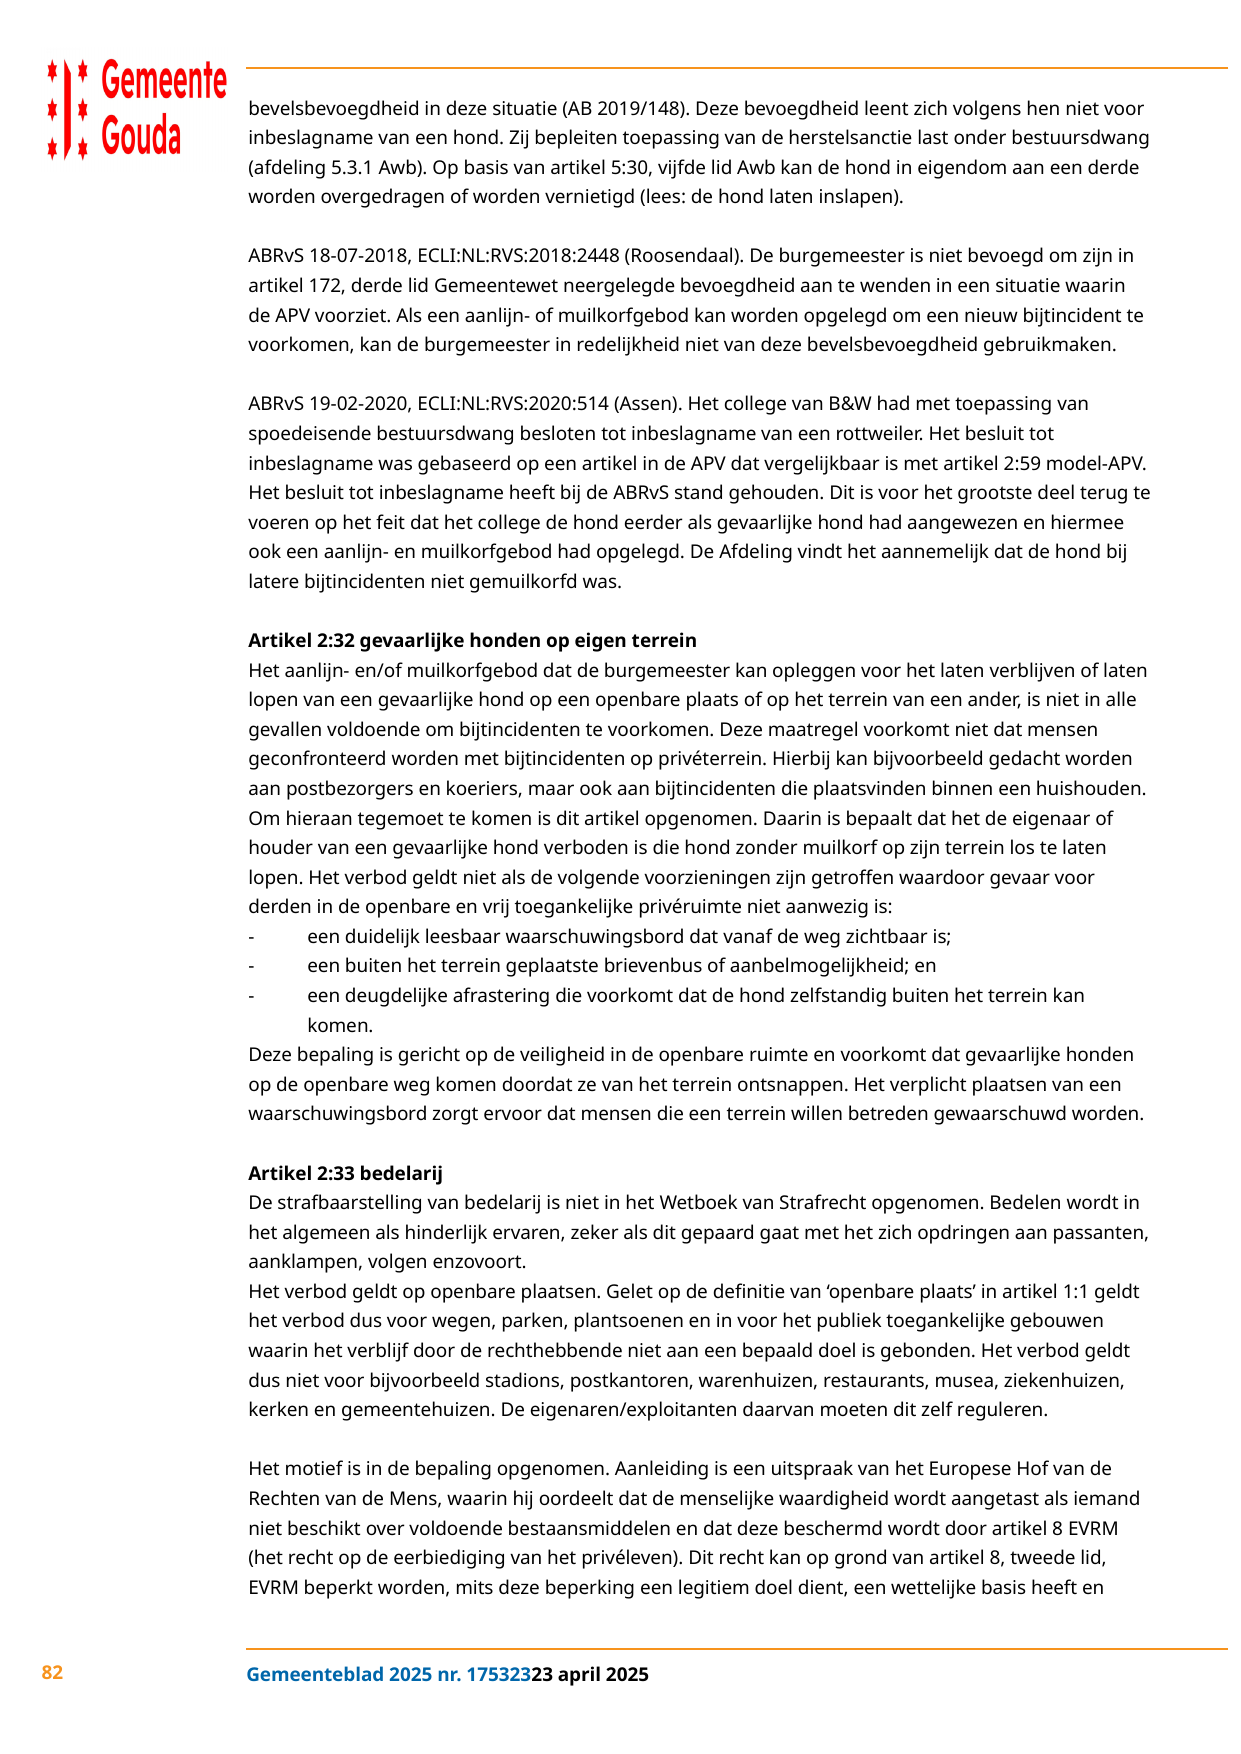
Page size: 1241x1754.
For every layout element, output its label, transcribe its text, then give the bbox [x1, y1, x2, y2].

text Het motief is in de bepaling opgenomen. Aanleiding is een uitspraak van het Europese Hof van de Rechten van de Mens, waarin hij oordeelt dat de menselijke waardigheid wordt aangetast als iemand niet beschikt over voldoende bestaansmiddelen en dat deze beschermd wordt door artikel 8 EVRM (het recht op de eerbiediging van het privéleven). Dit recht kan op grond van artikel 8, tweede lid, EVRM beperkt worden, mits deze beperking een legitiem doel dient, een wettelijke basis heeft en [248, 1456, 1152, 1600]
text ABRvS 18-07-2018, ECLI:NL:RVS:2018:2448 (Roosendaal). De burgemeester is niet bevoegd om zijn in artikel 172, derde lid Gemeentewet neergelegde bevoegdheid aan te wenden in een situatie waarin de APV voorziet. Als een aanlijn- of muilkorfgebod kan worden opgelegd om een nieuw bijtincident te voorkomen, kan de burgemeester in redelijkheid niet van deze bevelsbevoegdheid gebruikmaken. [248, 243, 1152, 357]
text Artikel 2:33 bedelarij [248, 1160, 1152, 1186]
text Artikel 2:32 gevaarlijke honden op eigen terrein [248, 627, 1152, 653]
text Deze bepaling is gericht op de veiligheid in de openbare ruimte en voorkomt dat gevaarlijke honden op de openbare weg komen doordat ze van het terrein ontsnappen. Het verplicht plaatsen van een waarschuwingsbord zorgt ervoor dat mensen die een terrein willen betreden gewaarschuwd worden. [248, 1041, 1152, 1126]
text ABRvS 19-02-2020, ECLI:NL:RVS:2020:514 (Assen). Het college van B&W had met toepassing van spoedeisende bestuursdwang besloten tot inbeslagname van een rottweiler. Het besluit tot inbeslagname was gebaseerd op een artikel in de APV dat vergelijkbaar is met artikel 2:59 model-APV. Het besluit tot inbeslagname heeft bij de ABRvS stand gehouden. Dit is voor het grootste deel terug te voeren op het feit dat het college de hond eerder als gevaarlijke hond had aangewezen en hiermee ook een aanlijn- en muilkorfgebod had opgelegd. De Afdeling vindt het aannemelijk dat de hond bij latere bijtincidenten niet gemuilkorfd was. [248, 391, 1152, 594]
text Het aanlijn- en/of muilkorfgebod dat de burgemeester kan opleggen voor het laten verblijven of laten lopen van een gevaarlijke hond op een openbare plaats of op het terrein van een ander, is niet in alle gevallen voldoende om bijtincidenten te voorkomen. Deze maatregel voorkomt niet dat mensen geconfronteerd worden met bijtincidenten op privéterrein. Hierbij kan bijvoorbeeld gedacht worden aan postbezorgers en koeriers, maar ook aan bijtincidenten die plaatsvinden binnen een huishouden. Om hieraan tegemoet te komen is dit artikel opgenomen. Daarin is bepaalt dat het de eigenaar of houder van een gevaarlijke hond verboden is die hond zonder muilkorf op zijn terrein los te laten lopen. Het verbod geldt niet als de volgende voorzieningen zijn getroffen waardoor gevaar voor derden in de openbare en vrij toegankelijke privéruimte niet aanwezig is: [248, 657, 1152, 919]
text Het verbod geldt op openbare plaatsen. Gelet op de definitie van ‘openbare plaats’ in artikel 1:1 geldt het verbod dus voor wegen, parken, plantsoenen en in voor het publiek toegankelijke gebouwen waarin het verblijf door de rechthebbende niet aan een bepaald doel is gebonden. Het verbod geldt dus niet voor bijvoorbeeld stadions, postkantoren, warenhuizen, restaurants, musea, ziekenhuizen, kerken en gemeentehuizen. De eigenaren/exploitanten daarvan moeten dit zelf reguleren. [248, 1278, 1152, 1422]
list een buiten het terrein geplaatste brievenbus of aanbelmogelijkheid; en [248, 953, 1152, 978]
list een duidelijk leesbaar waarschuwingsbord dat vanaf de weg zichtbaar is; [248, 923, 1152, 949]
list een deugdelijke afrastering die voorkomt dat de hond zelfstandig buiten het terrein kan komen. [248, 982, 1152, 1038]
picture [41, 47, 231, 172]
text bevelsbevoegdheid in deze situatie (AB 2019/148). Deze bevoegdheid leent zich volgens hen niet voor inbeslagname van een hond. Zij bepleiten toepassing van de herstelsanctie last onder bestuursdwang (afdeling 5.3.1 Awb). Op basis van artikel 5:30, vijfde lid Awb kan de hond in eigendom aan een derde worden overgedragen of worden vernietigd (lees: de hond laten inslapen). [248, 95, 1152, 209]
text De strafbaarstelling van bedelarij is niet in het Wetboek van Strafrecht opgenomen. Bedelen wordt in het algemeen als hinderlijk ervaren, zeker als dit gepaard gaat met het zich opdringen aan passanten, aanklampen, volgen enzovoort. [248, 1189, 1152, 1274]
